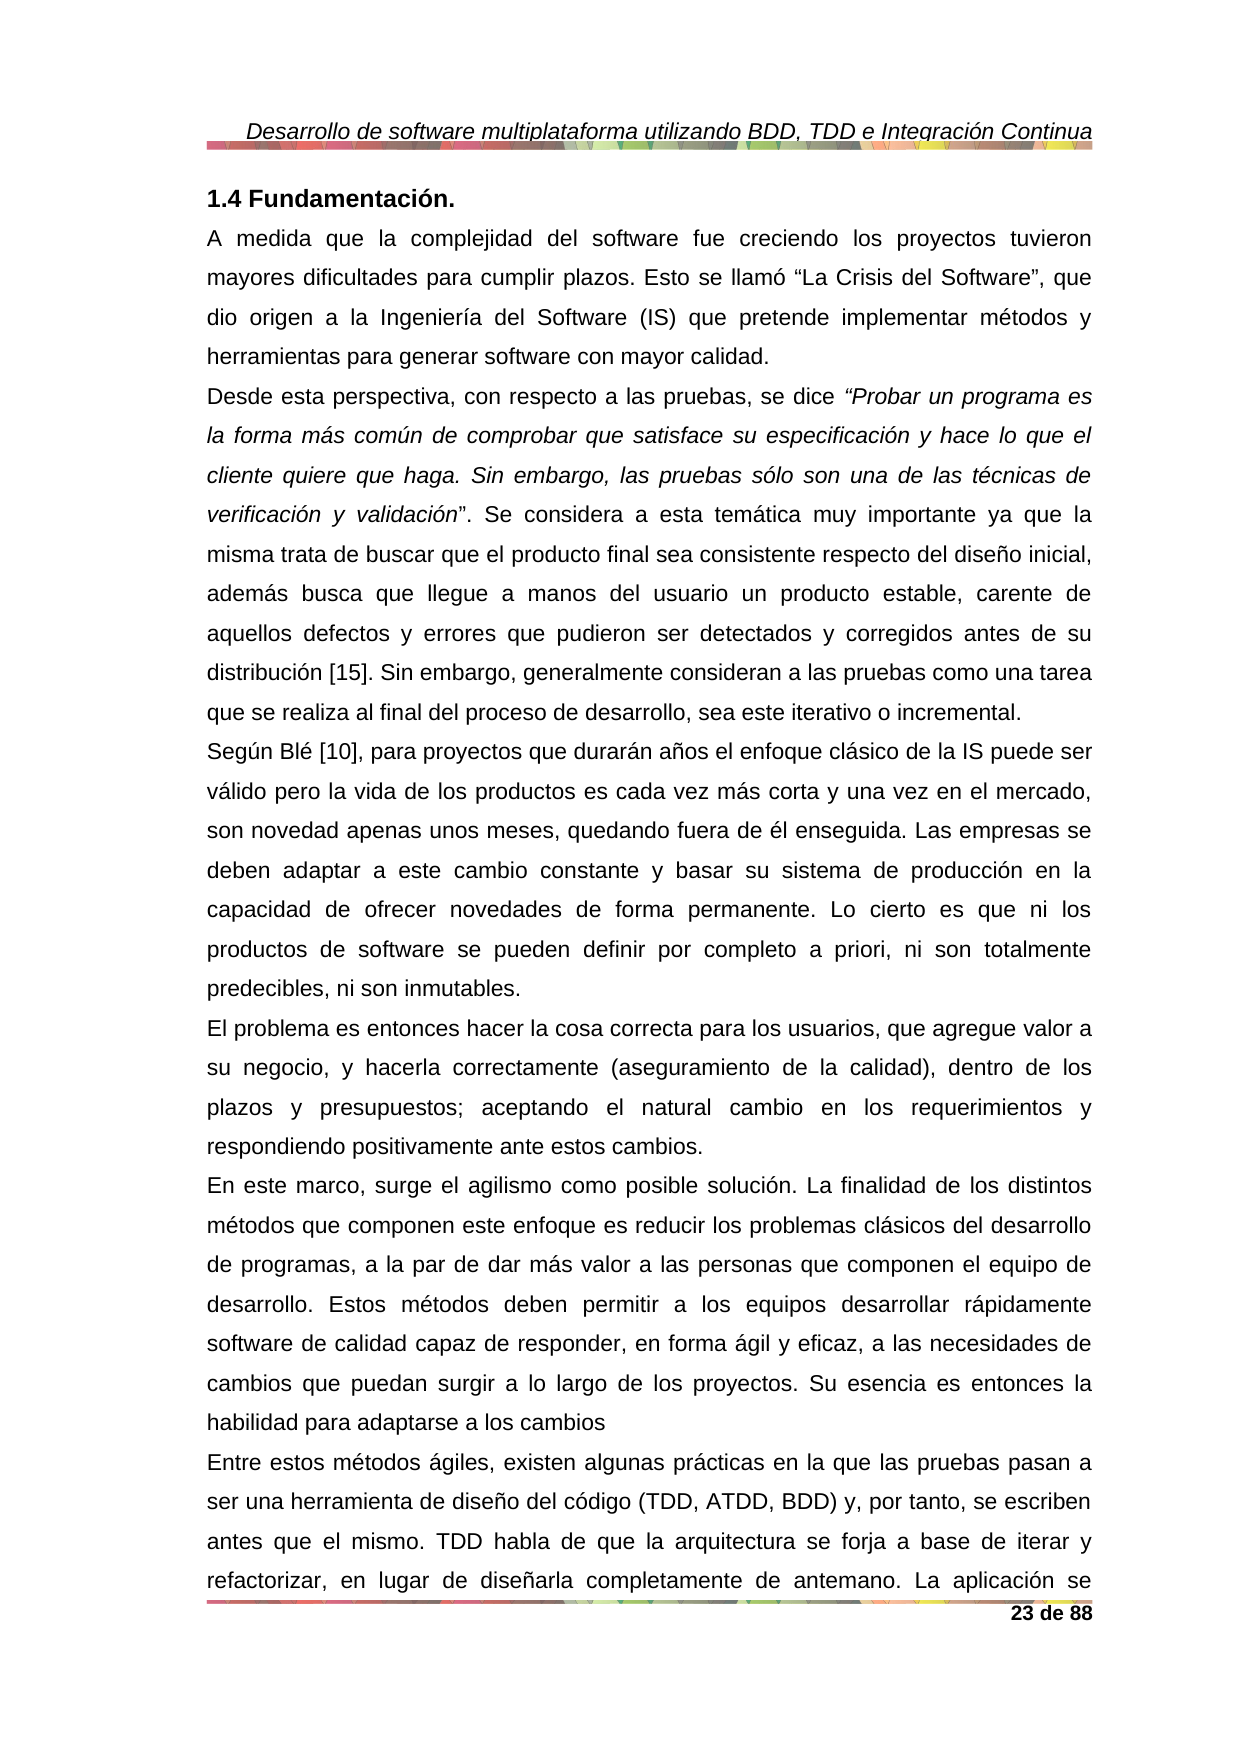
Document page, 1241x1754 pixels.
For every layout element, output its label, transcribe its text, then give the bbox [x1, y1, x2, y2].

subtitle 1.4 Fundamentación. [207, 184, 1093, 212]
text A medida que la complejidad del software fue creciendo los proyectos tuvieron mayores dificultades para cumplir plazos. Esto se llamó “La Crisis del Software”, que dio origen a la Ingeniería del Software (IS) que pretende implementar métodos y herramientas para generar software con mayor calidad. [207, 225, 1093, 370]
text Entre estos métodos ágiles, existen algunas prácticas en la que las pruebas pasan a ser una herramienta de diseño del código (TDD, ATDD, BDD) y, por tanto, se escriben antes que el mismo. TDD habla de que la arquitectura se forja a base de iterar y refactorizar, en lugar de diseñarla completamente de antemano. La aplicación se [207, 1449, 1093, 1593]
text Según Blé [10], para proyectos que durarán años el enfoque clásico de la IS puede ser válido pero la vida de los productos es cada vez más corta y una vez en el mercado, son novedad apenas unos meses, quedando fuera de él enseguida. Las empresas se deben adaptar a este cambio constante y basar su sistema de producción en la capacidad de ofrecer novedades de forma permanente. Lo cierto es que ni los productos de software se pueden definir por completo a priori, ni son totalmente predecibles, ni son inmutables. [207, 738, 1093, 1001]
text Desde esta perspectiva, con respecto a las pruebas, se dice “Probar un programa es la forma más común de comprobar que satisface su especificación y hace lo que el cliente quiere que haga. Sin embargo, las pruebas sólo son una de las técnicas de verificación y validación”. Se considera a esta temática muy importante ya que la misma trata de buscar que el producto final sea consistente respecto del diseño inicial, además busca que llegue a manos del usuario un producto estable, carente de aquellos defectos y errores que pudieron ser detectados y corregidos antes de su distribución [15]. Sin embargo, generalmente consideran a las pruebas como una tarea que se realiza al final del proceso de desarrollo, sea este iterativo o incremental. [207, 383, 1093, 725]
text El problema es entonces hacer la cosa correcta para los usuarios, que agregue valor a su negocio, y hacerla correctamente (aseguramiento de la calidad), dentro de los plazos y presupuestos; aceptando el natural cambio en los requerimientos y respondiendo positivamente ante estos cambios. [207, 1014, 1093, 1159]
text En este marco, surge el agilismo como posible solución. La finalidad de los distintos métodos que componen este enfoque es reducir los problemas clásicos del desarrollo de programas, a la par de dar más valor a las personas que componen el equipo de desarrollo. Estos métodos deben permitir a los equipos desarrollar rápidamente software de calidad capaz de responder, en forma ágil y eficaz, a las necesidades de cambios que puedan surgir a lo largo de los proyectos. Su esencia es entonces la habilidad para adaptarse a los cambios [207, 1172, 1093, 1436]
